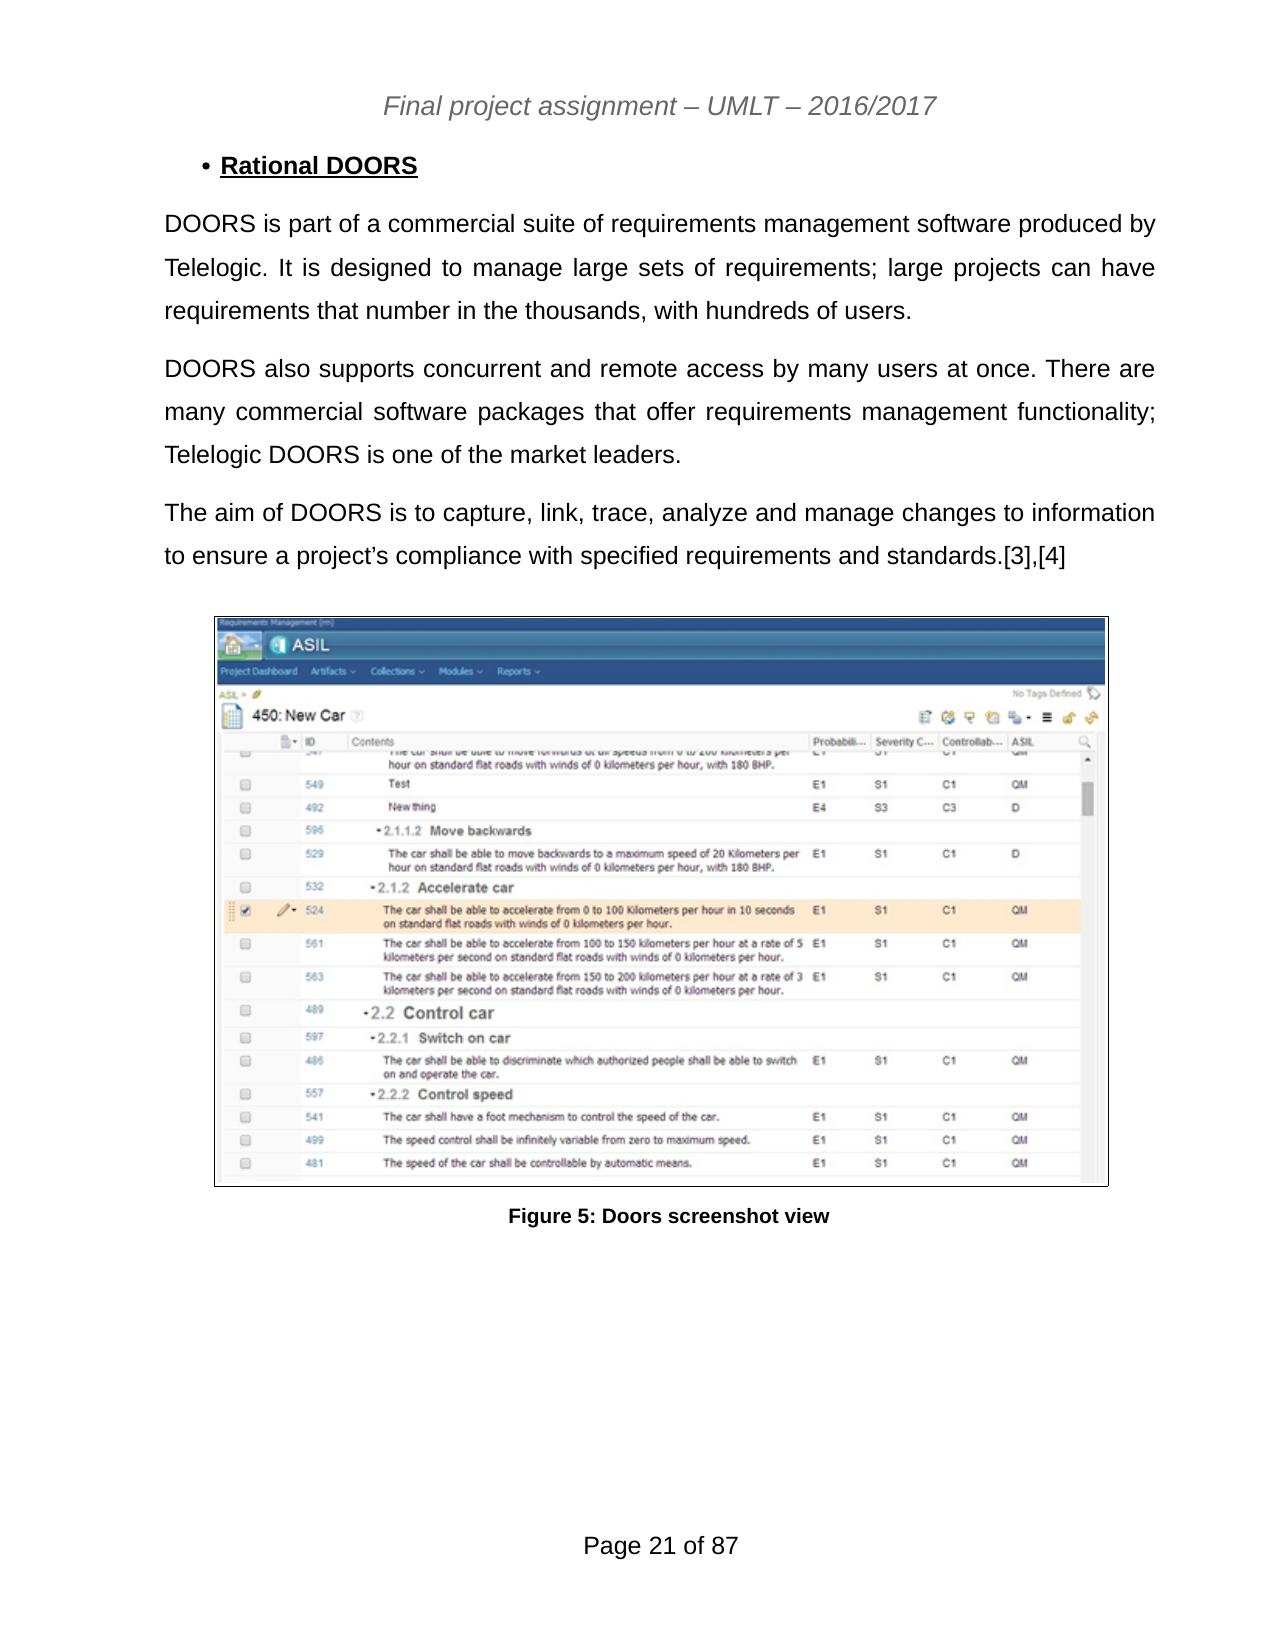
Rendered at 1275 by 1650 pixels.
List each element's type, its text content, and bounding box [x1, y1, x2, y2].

text DOORS also supports concurrent and remote access by many users at once. There are many commercial software packages that offer requirements management functionality; Telelogic DOORS is one of the market leaders. [164, 354, 1158, 469]
text Figure 5: Doors screenshot view [164, 599, 1158, 1229]
text DOORS is part of a commercial suite of requirements management software produced by Telelogic. It is designed to manage large sets of requirements; large projects can have requirements that number in the thousands, with hundreds of users. [164, 209, 1158, 324]
picture [217, 618, 1105, 1183]
text The aim of DOORS is to capture, link, trace, analyze and manage changes to information to ensure a project’s compliance with specified requirements and standards.[3],[4] [164, 498, 1158, 570]
list Rational DOORS [202, 151, 1158, 180]
